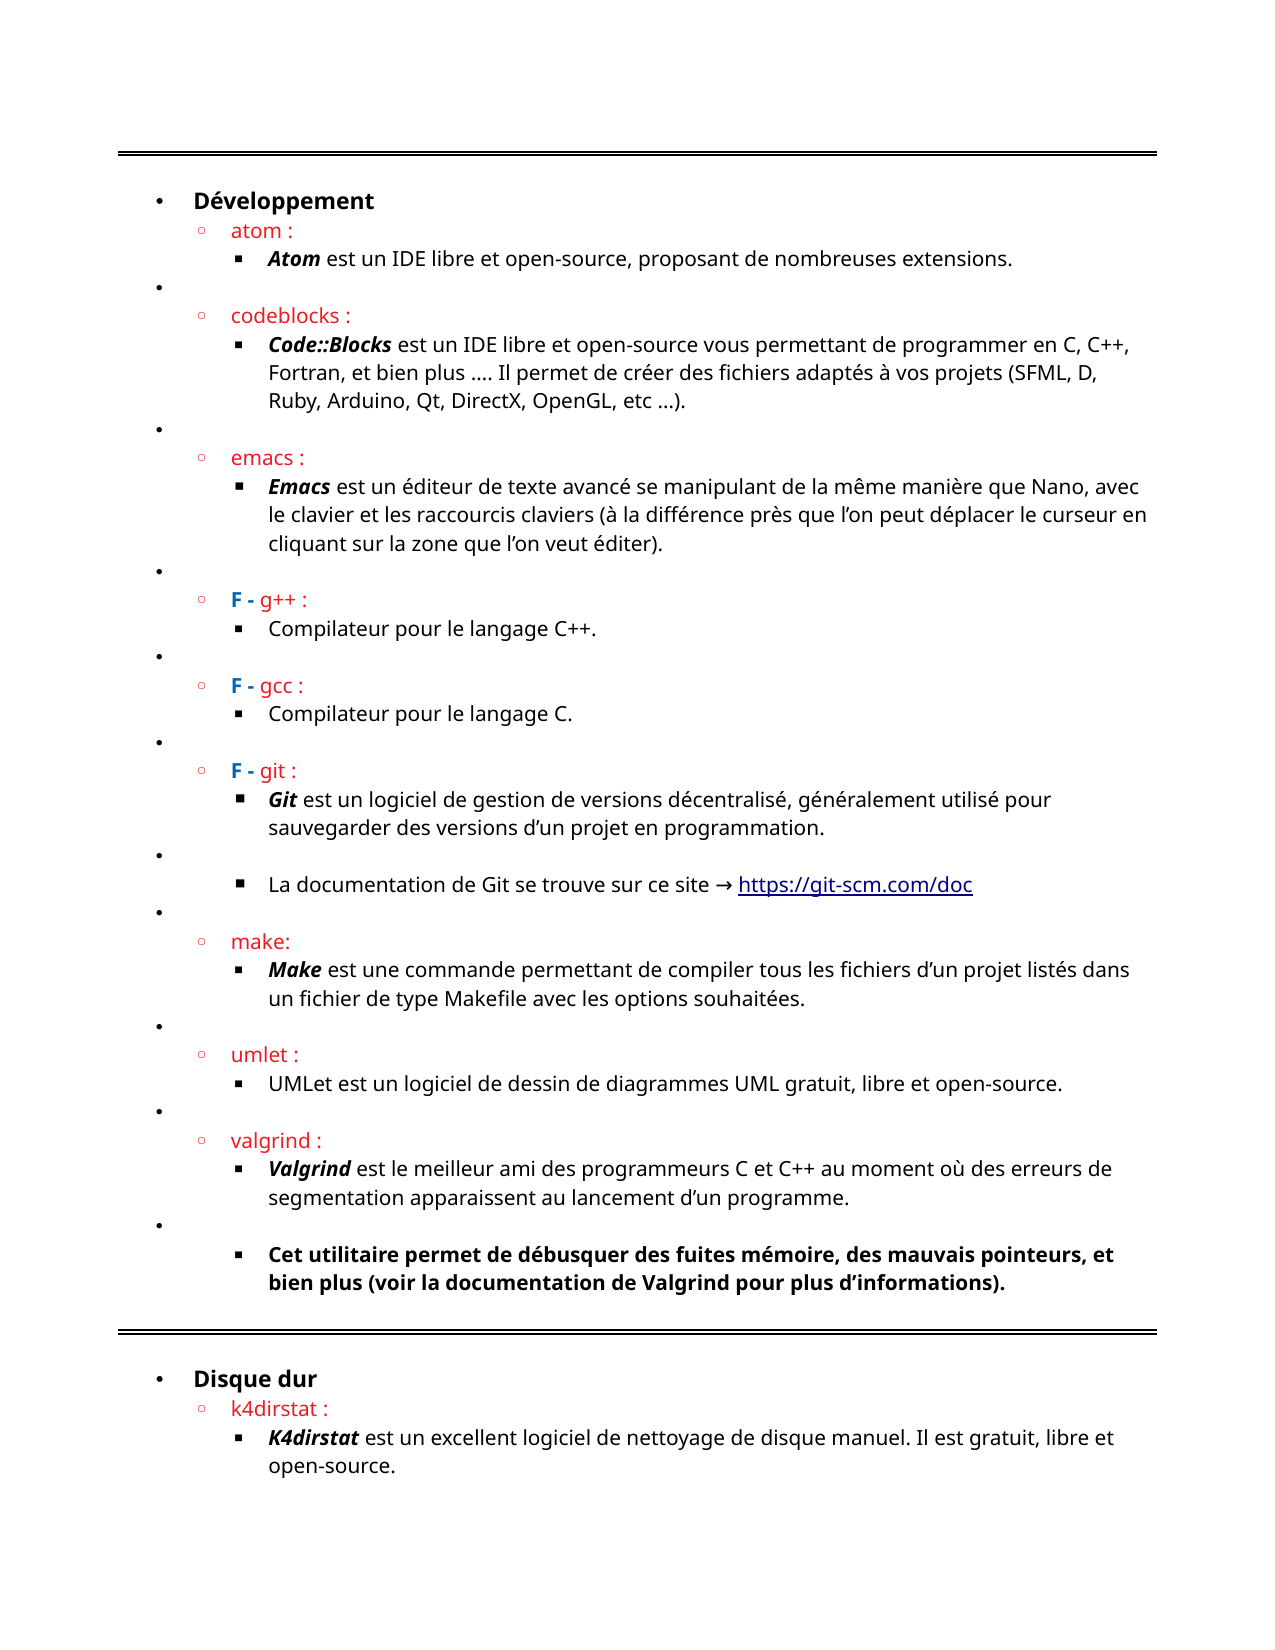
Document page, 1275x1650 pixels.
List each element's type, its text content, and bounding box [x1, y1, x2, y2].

list make: [193, 927, 1157, 955]
list Compilateur pour le langage C++. [231, 614, 1157, 642]
list F - g++ : [193, 586, 1157, 614]
list Git est un logiciel de gestion de versions décentralisé, généralement utilisé pour sauvegarder des versions d’un projet en programmation. [231, 785, 1157, 842]
list Valgrind est le meilleur ami des programmeurs C et C++ au moment où des erreurs de segmentation apparaissent au lancement d’un programme. [231, 1154, 1157, 1211]
list UMLet est un logiciel de dessin de diagrammes UML gratuit, libre et open-source. [231, 1069, 1157, 1097]
list F - git : [193, 756, 1157, 785]
list Atom est un IDE libre et open-source, proposant de nombreuses extensions. [231, 244, 1157, 273]
list valgrind : [193, 1126, 1157, 1154]
list k4dirstat : [193, 1394, 1157, 1423]
list codeblocks : [193, 301, 1157, 330]
list K4dirstat est un excellent logiciel de nettoyage de disque manuel. Il est gratuit, libre et open-source. [231, 1423, 1157, 1480]
list Make est une commande permettant de compiler tous les fichiers d’un projet listés dans un fichier de type Makefile avec les options souhaitées. [231, 955, 1157, 1012]
list Emacs est un éditeur de texte avancé se manipulant de la même manière que Nano, avec le clavier et les raccourcis claviers (à la différence près que l’on peut déplacer le curseur en cliquant sur la zone que l’on veut éditer). [231, 472, 1157, 557]
list F - gcc : [193, 671, 1157, 699]
list umlet : [193, 1041, 1157, 1069]
list atom : [193, 216, 1157, 244]
list Développement [156, 185, 1157, 216]
list La documentation de Git se trouve sur ce site → https://git-scm.com/doc [231, 870, 1157, 898]
list emacs : [193, 443, 1157, 472]
list Disque dur [156, 1363, 1157, 1394]
list Compilateur pour le langage C. [231, 699, 1157, 728]
list Cet utilitaire permet de débusquer des fuites mémoire, des mauvais pointeurs, et bien plus (voir la documentation de Valgrind pour plus d’informations). [231, 1240, 1157, 1297]
list Code::Blocks est un IDE libre et open-source vous permettant de programmer en C, C++, Fortran, et bien plus …. Il permet de créer des fichiers adaptés à vos projets (SFML, D, Ruby, Arduino, Qt, DirectX, OpenGL, etc …). [231, 330, 1157, 415]
